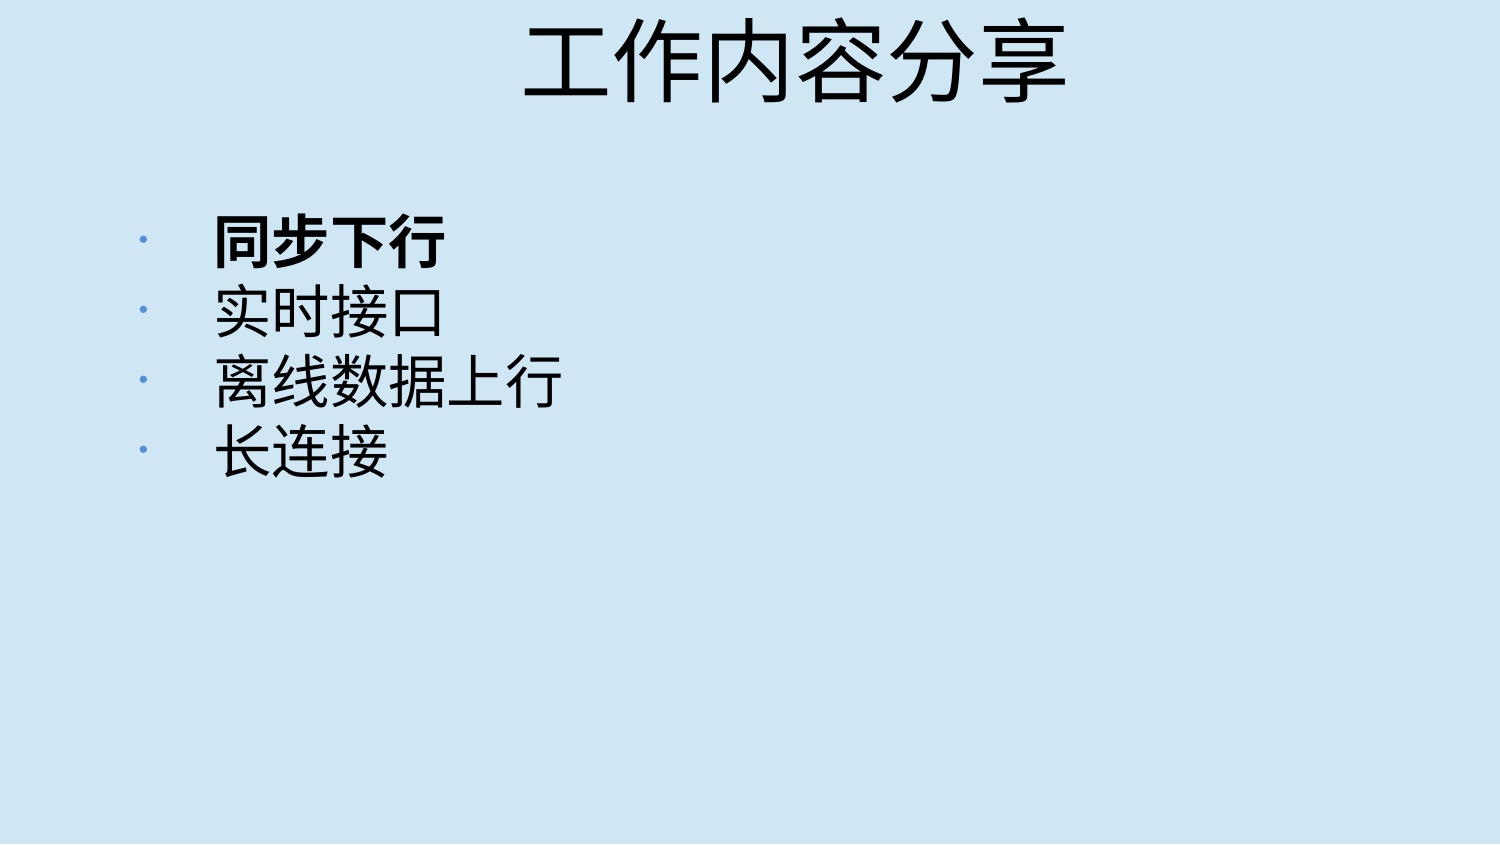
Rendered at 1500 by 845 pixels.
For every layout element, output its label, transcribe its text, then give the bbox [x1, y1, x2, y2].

title 工作内容分享 [120, 0, 1471, 138]
text_box 同步下行 实时接口 离线数据上行 长连接 [123, 197, 1105, 563]
